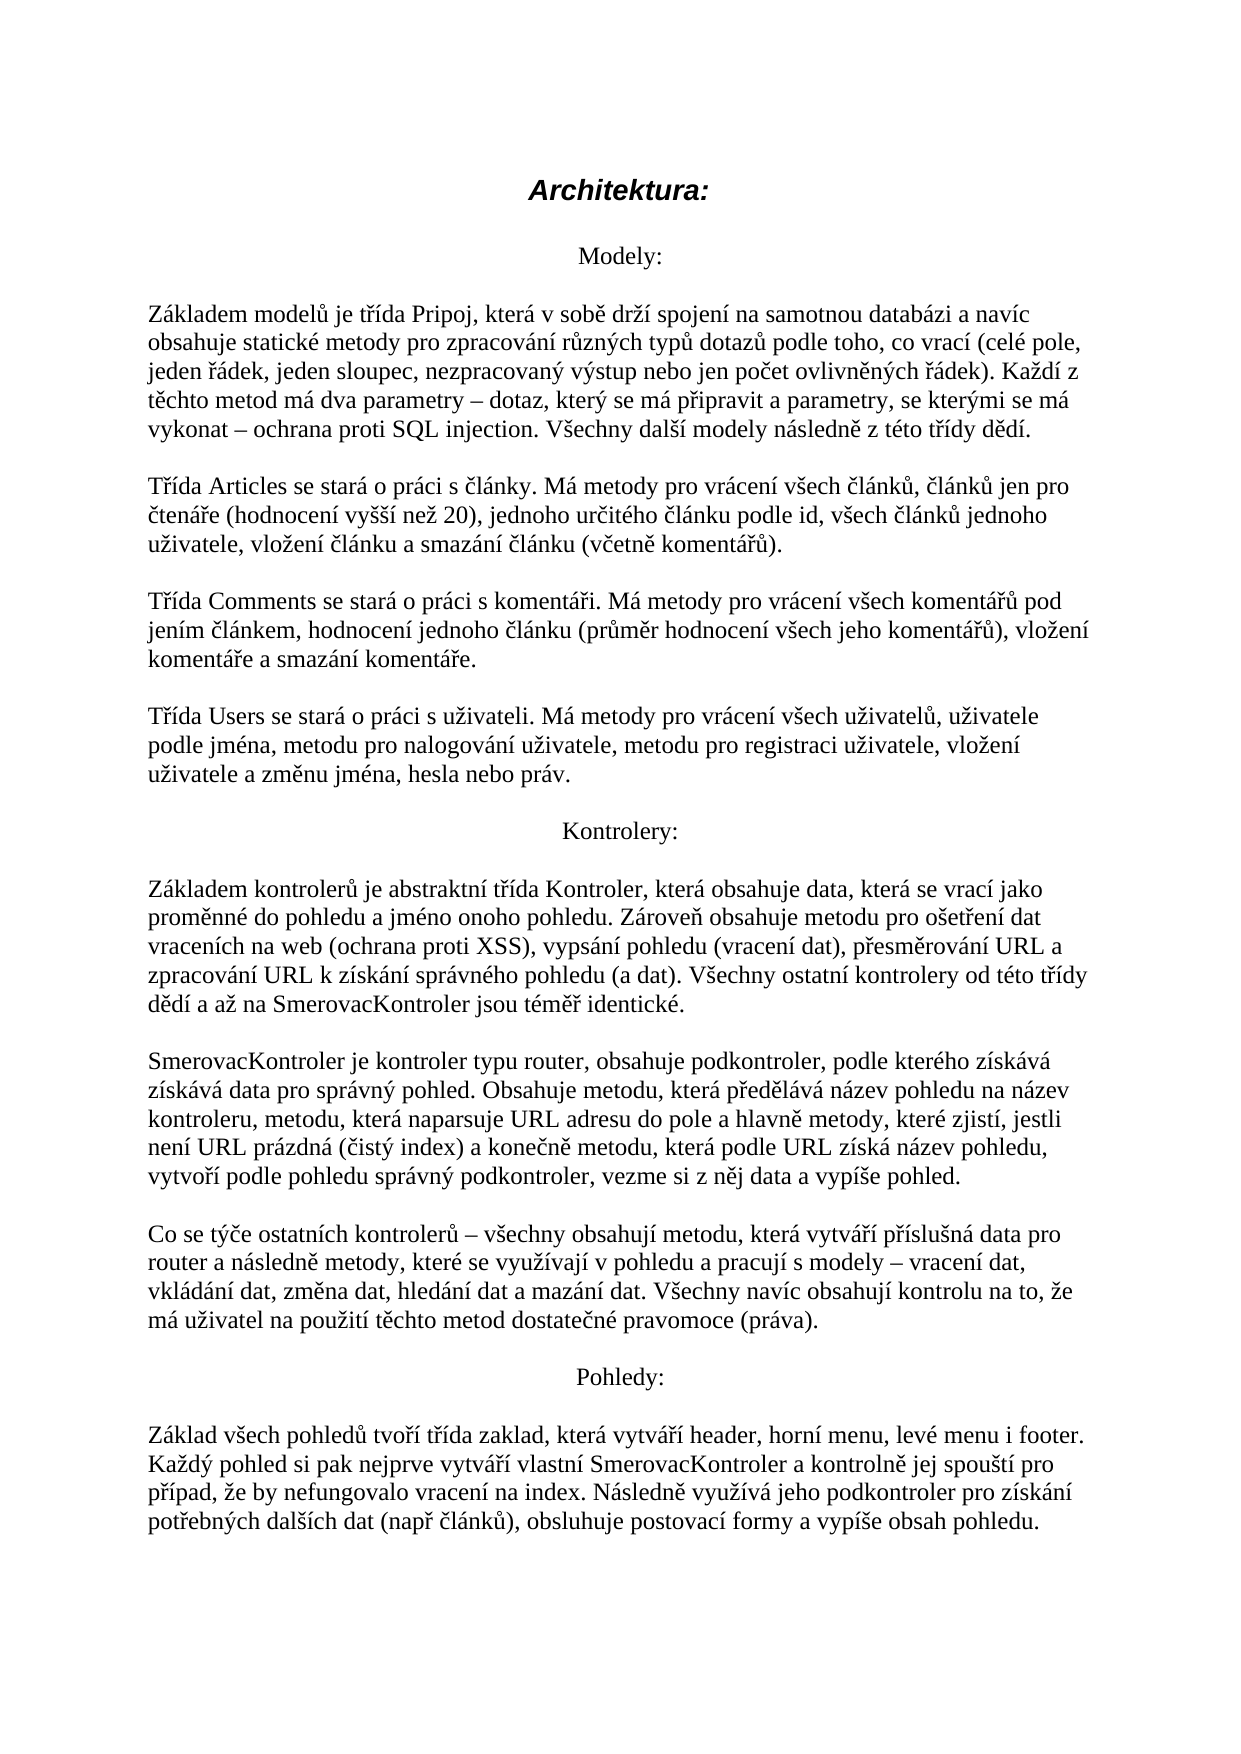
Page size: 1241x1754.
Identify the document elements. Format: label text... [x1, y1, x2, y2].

text Třída Comments se stará o práci s komentáři. Má metody pro vrácení všech komentářů pod jením článkem, hodnocení jednoho článku (průměr hodnocení všech jeho komentářů), vložení komentáře a smazání komentáře. [148, 586, 1093, 672]
text Co se týče ostatních kontrolerů – všechny obsahují metodu, která vytváří příslušná data pro router a následně metody, které se využívají v pohledu a pracují s modely – vracení dat, vkládání dat, změna dat, hledání dat a mazání dat. Všechny navíc obsahují kontrolu na to, že má uživatel na použití těchto metod dostatečné pravomoce (práva). [148, 1219, 1093, 1334]
text Modely: [148, 241, 1093, 270]
text Třída Articles se stará o práci s články. Má metody pro vrácení všech článků, článků jen pro čtenáře (hodnocení vyšší než 20), jednoho určitého článku podle id, všech článků jednoho uživatele, vložení článku a smazání článku (včetně komentářů). [148, 471, 1093, 557]
text Základ všech pohledů tvoří třída zaklad, která vytváří header, horní menu, levé menu i footer. Každý pohled si pak nejprve vytváří vlastní SmerovacKontroler a kontrolně jej spouští pro případ, že by nefungovalo vracení na index. Následně využívá jeho podkontroler pro získání potřebných dalších dat (např článků), obsluhuje postovací formy a vypíše obsah pohledu. [148, 1420, 1093, 1535]
subtitle Architektura: [148, 173, 1093, 206]
text Kontrolery: [148, 816, 1093, 845]
text Základem kontrolerů je abstraktní třída Kontroler, která obsahuje data, která se vrací jako proměnné do pohledu a jméno onoho pohledu. Zároveň obsahuje metodu pro ošetření dat vraceních na web (ochrana proti XSS), vypsání pohledu (vracení dat), přesměrování URL a zpracování URL k získání správného pohledu (a dat). Všechny ostatní kontrolery od této třídy dědí a až na SmerovacKontroler jsou téměř identické. [148, 874, 1093, 1017]
text Třída Users se stará o práci s uživateli. Má metody pro vrácení všech uživatelů, uživatele podle jména, metodu pro nalogování uživatele, metodu pro registraci uživatele, vložení uživatele a změnu jména, hesla nebo práv. [148, 701, 1093, 787]
text SmerovacKontroler je kontroler typu router, obsahuje podkontroler, podle kterého získává získává data pro správný pohled. Obsahuje metodu, která předělává název pohledu na název kontroleru, metodu, která naparsuje URL adresu do pole a hlavně metody, které zjistí, jestli není URL prázdná (čistý index) a konečně metodu, která podle URL získá název pohledu, vytvoří podle pohledu správný podkontroler, vezme si z něj data a vypíše pohled. [148, 1046, 1093, 1190]
text Základem modelů je třída Pripoj, která v sobě drží spojení na samotnou databázi a navíc obsahuje statické metody pro zpracování různých typů dotazů podle toho, co vrací (celé pole, jeden řádek, jeden sloupec, nezpracovaný výstup nebo jen počet ovlivněných řádek). Každí z těchto metod má dva parametry – dotaz, který se má připravit a parametry, se kterými se má vykonat – ochrana proti SQL injection. Všechny další modely následně z této třídy dědí. [148, 299, 1093, 442]
text Pohledy: [148, 1362, 1093, 1391]
